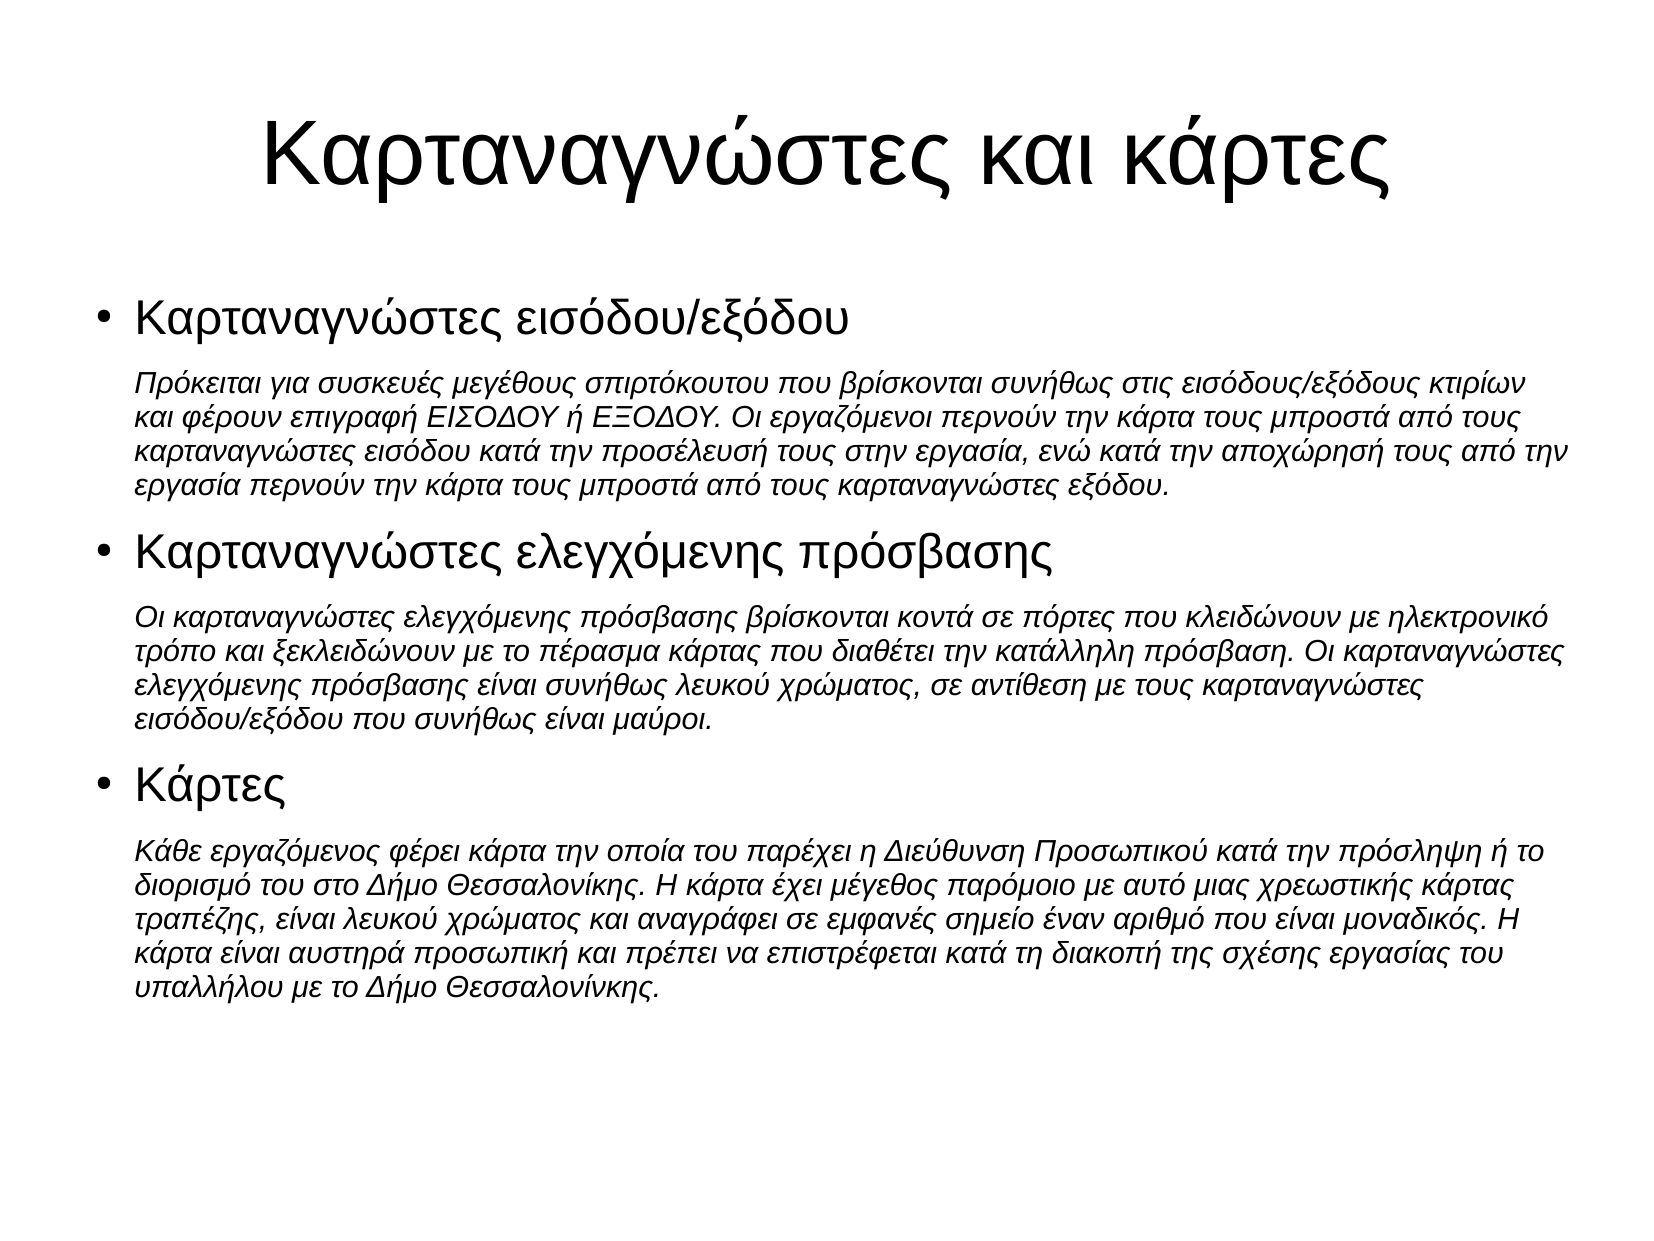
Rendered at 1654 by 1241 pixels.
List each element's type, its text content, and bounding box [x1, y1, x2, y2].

title Καρταναγνώστες και κάρτες [82, 49, 1571, 257]
list Καρταναγνώστες εισόδου/εξόδου Πρόκειται για συσκευές μεγέθους σπιρτόκουτου που βρίσκονται συνήθως στις εισόδους/εξόδους κτιρίων και φέρουν επιγραφή ΕΙΣΟΔΟΥ ή ΕΞΟΔΟΥ. Οι εργαζόμενοι περνούν την κάρτα τους μπροστά από τους καρταναγνώστες εισόδου κατά την προσέλευσή τους στην εργασία, ενώ κατά την αποχώρησή τους από την εργασία περνούν την κάρτα τους μπροστά από τους καρταναγνώστες εξόδου. Καρταναγνώστες ελεγχόμενης πρόσβασης Οι καρταναγνώστες ελεγχόμενης πρόσβασης βρίσκονται κοντά σε πόρτες που κλειδώνουν με ηλεκτρονικό τρόπο και ξεκλειδώνουν με το πέρασμα κάρτας που διαθέτει την κατάλληλη πρόσβαση. Οι καρταναγνώστες ελεγχόμενης πρόσβασης είναι συνήθως λευκού χρώματος, σε αντίθεση με τους καρταναγνώστες εισόδου/εξόδου που συνήθως είναι μαύροι. Κάρτες Κάθε εργαζόμενος φέρει κάρτα την οποία του παρέχει η Διεύθυνση Προσωπικού κατά την πρόσληψη ή το διορισμό του στο Δήμο Θεσσαλονίκης. Η κάρτα έχει μέγεθος παρόμοιο με αυτό μιας χρεωστικής κάρτας τραπέζης, είναι λευκού χρώματος και αναγράφει σε εμφανές σημείο έναν αριθμό που είναι μοναδικός. Η κάρτα είναι αυστηρά προσωπική και πρέπει να επιστρέφεται κατά τη διακοπή της σχέσης εργασίας του υπαλλήλου με το Δήμο Θεσσαλονίνκης. [82, 290, 1571, 1010]
